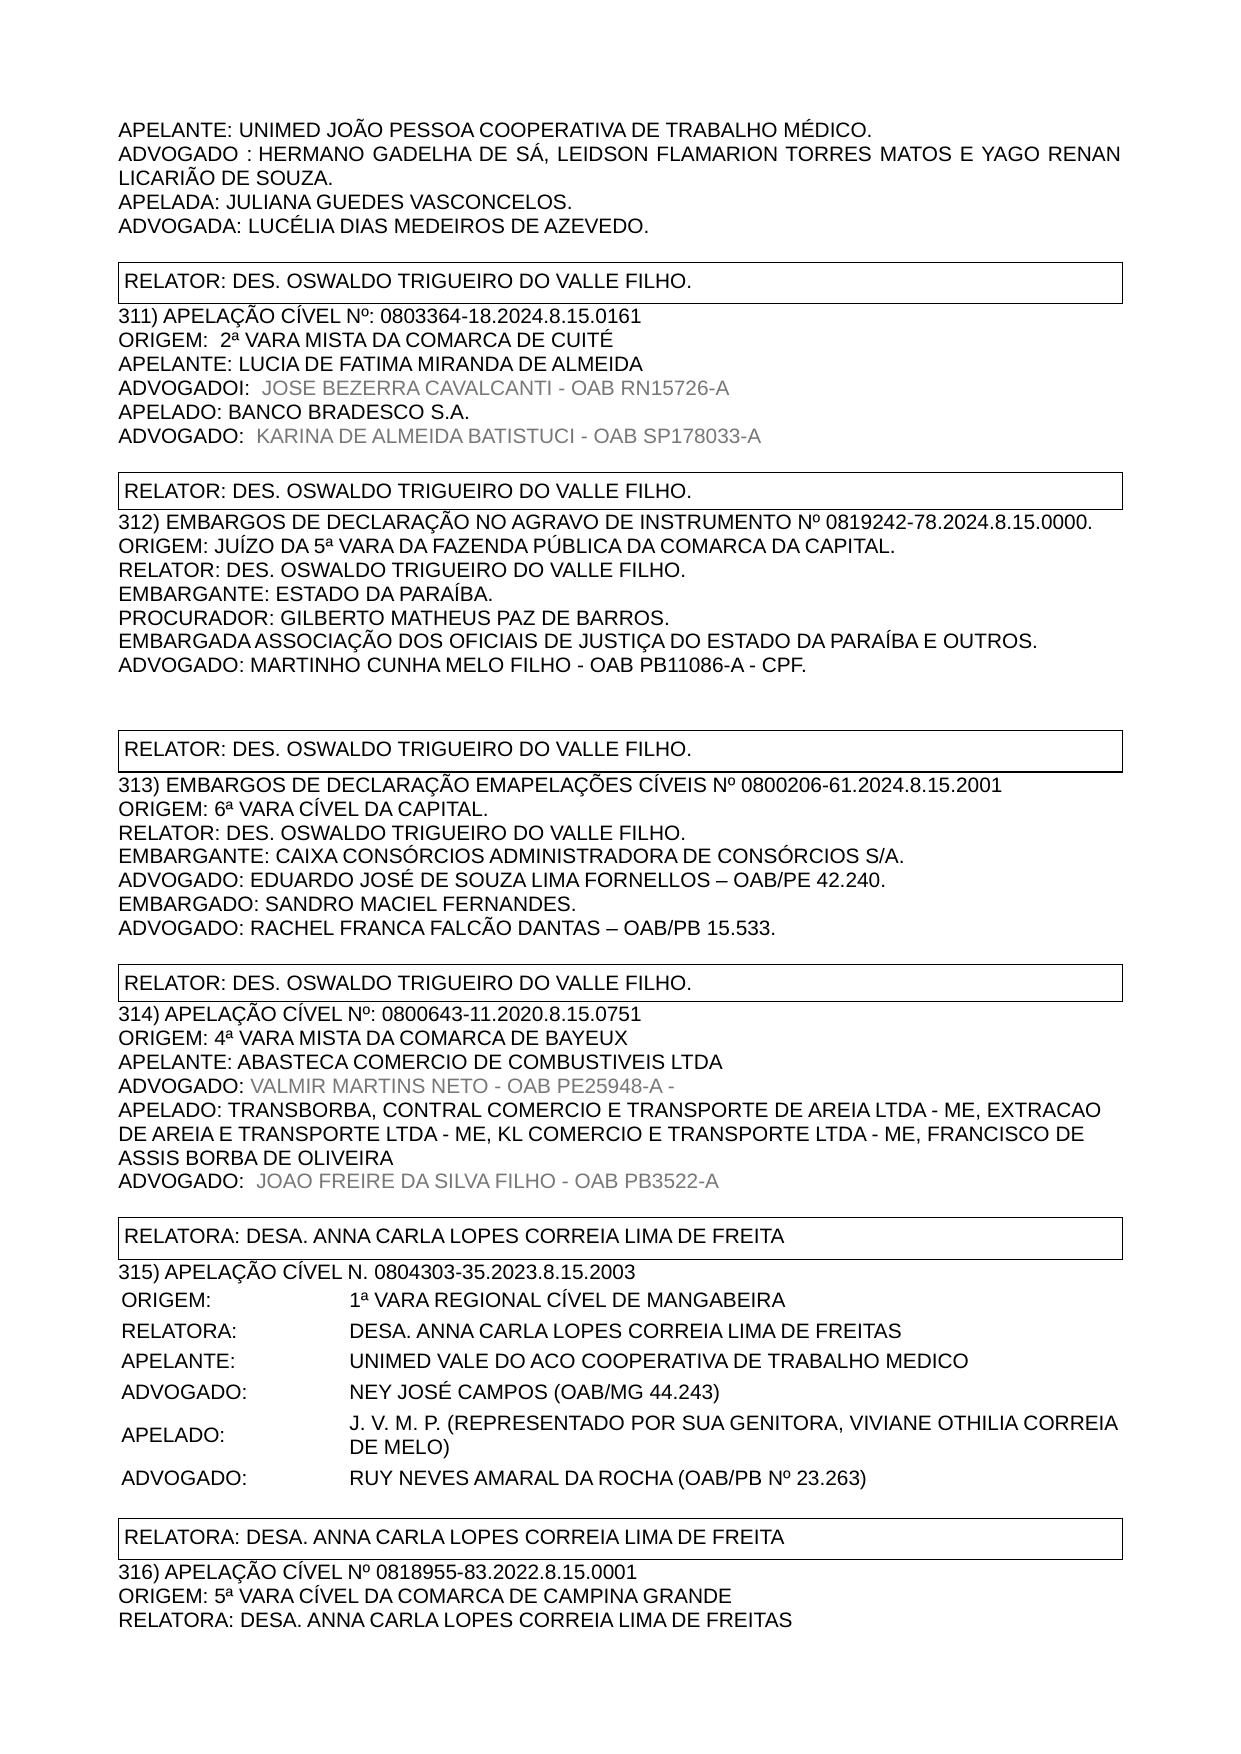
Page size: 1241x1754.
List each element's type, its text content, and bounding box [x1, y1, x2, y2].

table_cell DESA. ANNA CARLA LOPES CORREIA LIMA DE FREITAS [347, 1316, 1122, 1345]
text APELADA: JULIANA GUEDES VASCONCELOS. [118, 190, 1122, 214]
text EMBARGADO: SANDRO MACIEL FERNANDES. [118, 892, 1122, 916]
text 316) APELAÇÃO CÍVEL Nº 0818955-83.2022.8.15.0001 [118, 1560, 1122, 1584]
text RELATORA: DESA. ANNA CARLA LOPES CORREIA LIMA DE FREITAS [118, 1608, 1122, 1632]
text EMBARGANTE: ESTADO DA PARAÍBA. [118, 581, 1122, 605]
table_cell APELADO: [119, 1408, 346, 1462]
table_cell J. V. M. P. (REPRESENTADO POR SUA GENITORA, VIVIANE OTHILIA CORREIA DE MELO) [347, 1408, 1122, 1462]
table_header 1ª VARA REGIONAL CÍVEL DE MANGABEIRA [347, 1285, 1122, 1314]
text 312) EMBARGOS DE DECLARAÇÃO NO AGRAVO DE INSTRUMENTO Nº 0819242-78.2024.8.15.0000. [118, 510, 1122, 533]
table_cell APELANTE: [119, 1346, 346, 1376]
text ADVOGADO: RACHEL FRANCA FALCÃO DANTAS – OAB/PB 15.533. [118, 916, 1122, 940]
text 315) APELAÇÃO CÍVEL N. 0804303-35.2023.8.15.2003 [118, 1260, 1122, 1284]
text ADVOGADO: EDUARDO JOSÉ DE SOUZA LIMA FORNELLOS – OAB/PE 42.240. [118, 868, 1122, 892]
table_header RELATOR: DES. OSWALDO TRIGUEIRO DO VALLE FILHO. [119, 965, 1122, 1001]
table_cell UNIMED VALE DO ACO COOPERATIVA DE TRABALHO MEDICO [347, 1346, 1122, 1376]
text 313) EMBARGOS DE DECLARAÇÃO EMAPELAÇÕES CÍVEIS Nº 0800206-61.2024.8.15.2001 [118, 773, 1122, 796]
table_header RELATOR: DES. OSWALDO TRIGUEIRO DO VALLE FILHO. [119, 473, 1122, 508]
text ADVOGADA: LUCÉLIA DIAS MEDEIROS DE AZEVEDO. [118, 214, 1122, 238]
table_cell ADVOGADO: [119, 1377, 346, 1407]
text ADVOGADO: JOAO FREIRE DA SILVA FILHO - OAB PB3522-A [118, 1169, 1122, 1193]
text ADVOGADOI: JOSE BEZERRA CAVALCANTI - OAB RN15726-A APELADO: BANCO BRADESCO S.A. [118, 376, 1122, 424]
text RELATOR: DES. OSWALDO TRIGUEIRO DO VALLE FILHO. [118, 557, 1122, 581]
table_cell RUY NEVES AMARAL DA ROCHA (OAB/PB Nº 23.263) [347, 1463, 1122, 1493]
text ADVOGADO: MARTINHO CUNHA MELO FILHO - OAB PB11086-A - CPF. [118, 653, 1122, 677]
text ADVOGADO: KARINA DE ALMEIDA BATISTUCI - OAB SP178033-A [118, 424, 1122, 448]
text ADVOGADO : HERMANO GADELHA DE SÁ, LEIDSON FLAMARION TORRES MATOS E YAGO RENAN LICARIÃO DE SOUZA. [118, 142, 1122, 190]
table_header RELATOR: DES. OSWALDO TRIGUEIRO DO VALLE FILHO. [119, 731, 1122, 771]
text RELATOR: DES. OSWALDO TRIGUEIRO DO VALLE FILHO. [118, 820, 1122, 844]
text APELANTE: UNIMED JOÃO PESSOA COOPERATIVA DE TRABALHO MÉDICO. [118, 118, 1122, 142]
text PROCURADOR: GILBERTO MATHEUS PAZ DE BARROS. [118, 605, 1122, 629]
text ORIGEM: 6ª VARA CÍVEL DA CAPITAL. [118, 796, 1122, 820]
table_header RELATOR: DES. OSWALDO TRIGUEIRO DO VALLE FILHO. [119, 263, 1122, 303]
table_header RELATORA: DESA. ANNA CARLA LOPES CORREIA LIMA DE FREITA [119, 1519, 1122, 1559]
text 314) APELAÇÃO CÍVEL Nº: 0800643-11.2020.8.15.0751 ORIGEM: 4ª VARA MISTA DA COMARCA DE BAYEUX APELANTE: ABASTECA COMERCIO DE COMBUSTIVEIS LTDA [118, 1002, 1122, 1073]
text ORIGEM: JUÍZO DA 5ª VARA DA FAZENDA PÚBLICA DA COMARCA DA CAPITAL. [118, 533, 1122, 557]
text EMBARGANTE: CAIXA CONSÓRCIOS ADMINISTRADORA DE CONSÓRCIOS S/A. [118, 844, 1122, 868]
table_cell NEY JOSÉ CAMPOS (OAB/MG 44.243) [347, 1377, 1122, 1407]
table_cell ADVOGADO: [119, 1463, 346, 1493]
text ORIGEM: 5ª VARA CÍVEL DA COMARCA DE CAMPINA GRANDE [118, 1584, 1122, 1608]
table_cell RELATORA: [119, 1316, 346, 1345]
text ADVOGADO: VALMIR MARTINS NETO - OAB PE25948-A - APELADO: TRANSBORBA, CONTRAL COMERCIO E TRANSPORTE DE AREIA LTDA - ME, EXTRACAO DE AREIA E TRANSPORTE LTDA - ME, KL COMERCIO E TRANSPORTE LTDA - ME, FRANCISCO DE ASSIS BORBA DE OLIVEIRA [118, 1073, 1122, 1169]
text EMBARGADA ASSOCIAÇÃO DOS OFICIAIS DE JUSTIÇA DO ESTADO DA PARAÍBA E OUTROS. [118, 629, 1122, 653]
table_header ORIGEM: [119, 1285, 346, 1314]
text 311) APELAÇÃO CÍVEL Nº: 0803364-18.2024.8.15.0161 ORIGEM: 2ª VARA MISTA DA COMARCA DE CUITÉ APELANTE: LUCIA DE FATIMA MIRANDA DE ALMEIDA [118, 304, 1122, 376]
table_header RELATORA: DESA. ANNA CARLA LOPES CORREIA LIMA DE FREITA [119, 1218, 1122, 1259]
